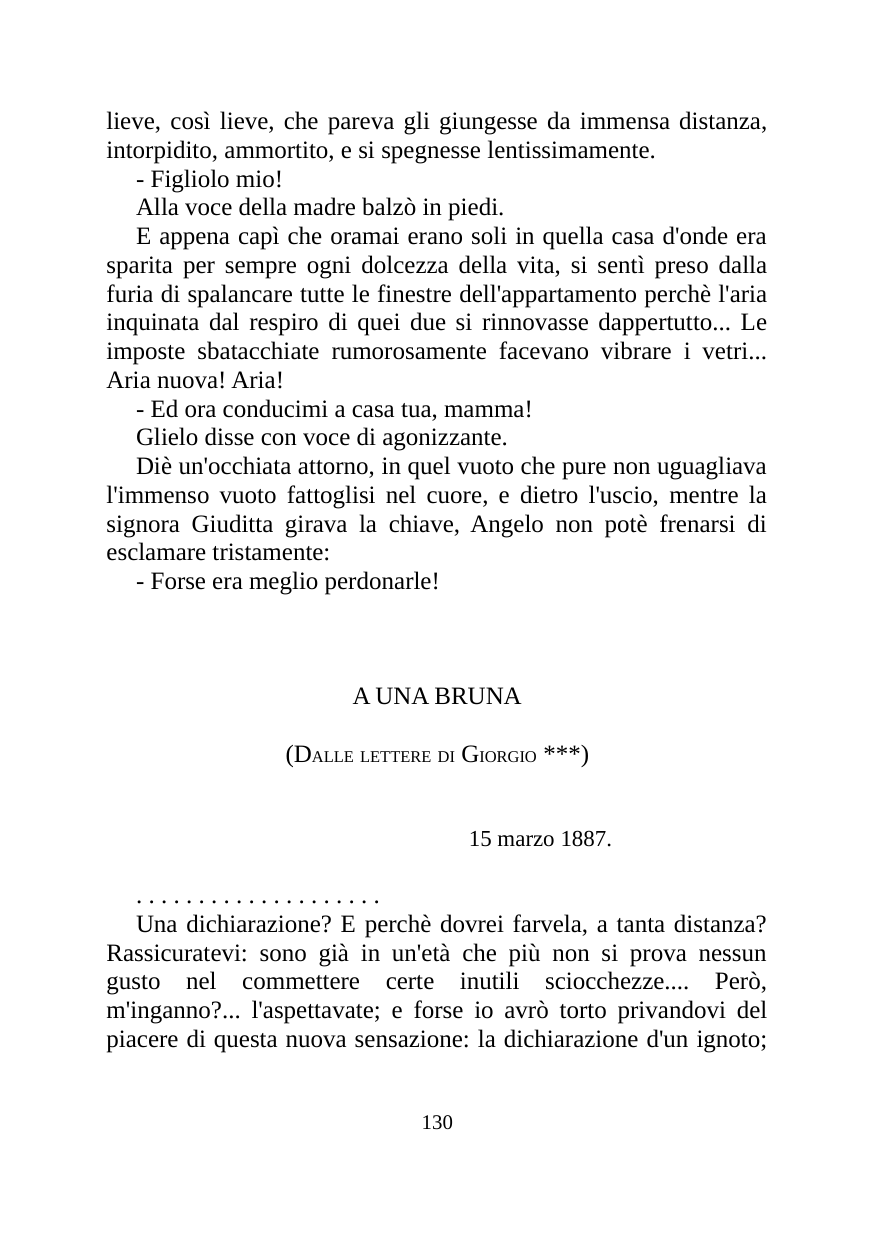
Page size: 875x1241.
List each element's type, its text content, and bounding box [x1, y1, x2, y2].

text 15 marzo 1887. [106, 825, 612, 851]
text (Dalle lettere di Giorgio ***) [106, 739, 768, 767]
text - Ed ora conducimi a casa tua, mamma! [106, 394, 768, 422]
text - Forse era meglio perdonarle! [106, 566, 768, 595]
text E appena capì che oramai erano soli in quella casa d'onde era sparita per sempre ogni dolcezza della vita, si sentì preso dalla furia di spalancare tutte le finestre dell'appartamento perchè l'aria inquinata dal respiro di quei due si rinnovasse dappertutto... Le imposte sbatacchiate rumorosamente facevano vibrare i vetri... Aria nuova! Aria! [106, 221, 768, 394]
text A UNA BRUNA [106, 681, 768, 710]
text Alla voce della madre balzò in piedi. [106, 192, 768, 221]
text Diè un'occhiata attorno, in quel vuoto che pure non uguagliava l'immenso vuoto fattoglisi nel cuore, e dietro l'uscio, mentre la signora Giuditta girava la chiave, Angelo non potè frenarsi di esclamare tristamente: [106, 451, 768, 566]
text lieve, così lieve, che pareva gli giungesse da immensa distanza, intorpidito, ammortito, e si spegnesse lentissimamente. [106, 106, 768, 164]
text Glielo disse con voce di agonizzante. [106, 422, 768, 451]
text - Figliolo mio! [106, 164, 768, 192]
text . . . . . . . . . . . . . . . . . . . . [106, 880, 768, 909]
text Una dichiarazione? E perchè dovrei farvela, a tanta distanza? Rassicuratevi: sono già in un'età che più non si prova nessun gusto nel commettere certe inutili sciocchezze.... Però, m'inganno?... l'aspettavate; e forse io avrò torto privandovi del piacere di questa nuova sensazione: la dichiarazione d'un ignoto; [106, 909, 768, 1053]
